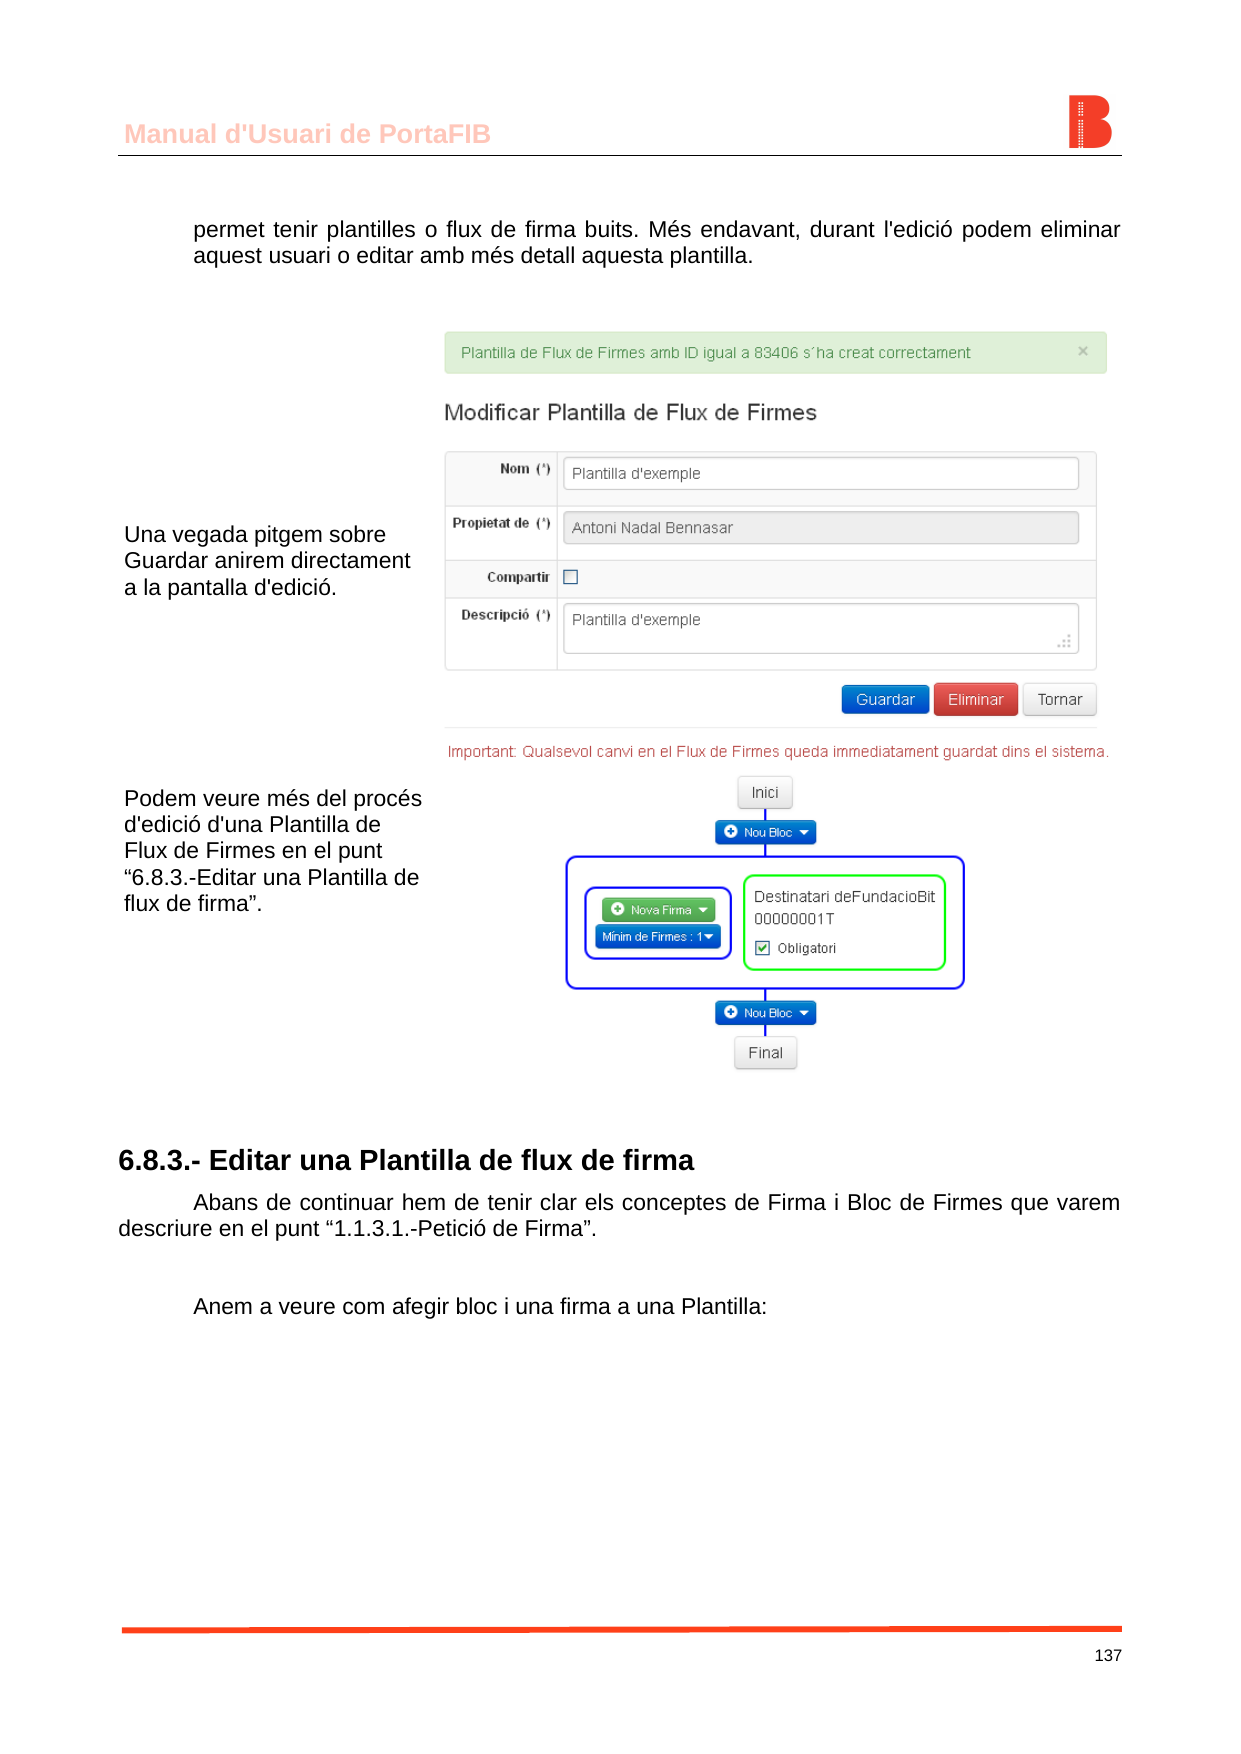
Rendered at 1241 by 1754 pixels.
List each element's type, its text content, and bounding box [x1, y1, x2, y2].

text Anem a veure com afegir bloc i una firma a una Plantilla: [118, 1293, 1122, 1319]
table_header [433, 320, 1122, 1118]
picture [1063, 94, 1117, 150]
text Abans de continuar hem de tenir clar els conceptes de Firma i Bloc de Firmes que varem descriure en el punt “1.1.3.1.-Petició de Firma”. [118, 1189, 1122, 1242]
list permet tenir plantilles o flux de firma buits. Més endavant, durant l'edició podem eliminar aquest usuari o editar amb més detall aquesta plantilla. [156, 216, 1122, 268]
table_header Una vegada pitgem sobre Guardar anirem directament a la pantalla d'edició. Podem veure més del procés d'edició d'una Plantilla de Flux de Firmes en el punt “6.8.3.-Editar una Plantilla de flux de firma”. [118, 320, 433, 1118]
picture [438, 325, 1117, 1086]
subtitle Editar una Plantilla de flux de firma [118, 1143, 1122, 1176]
